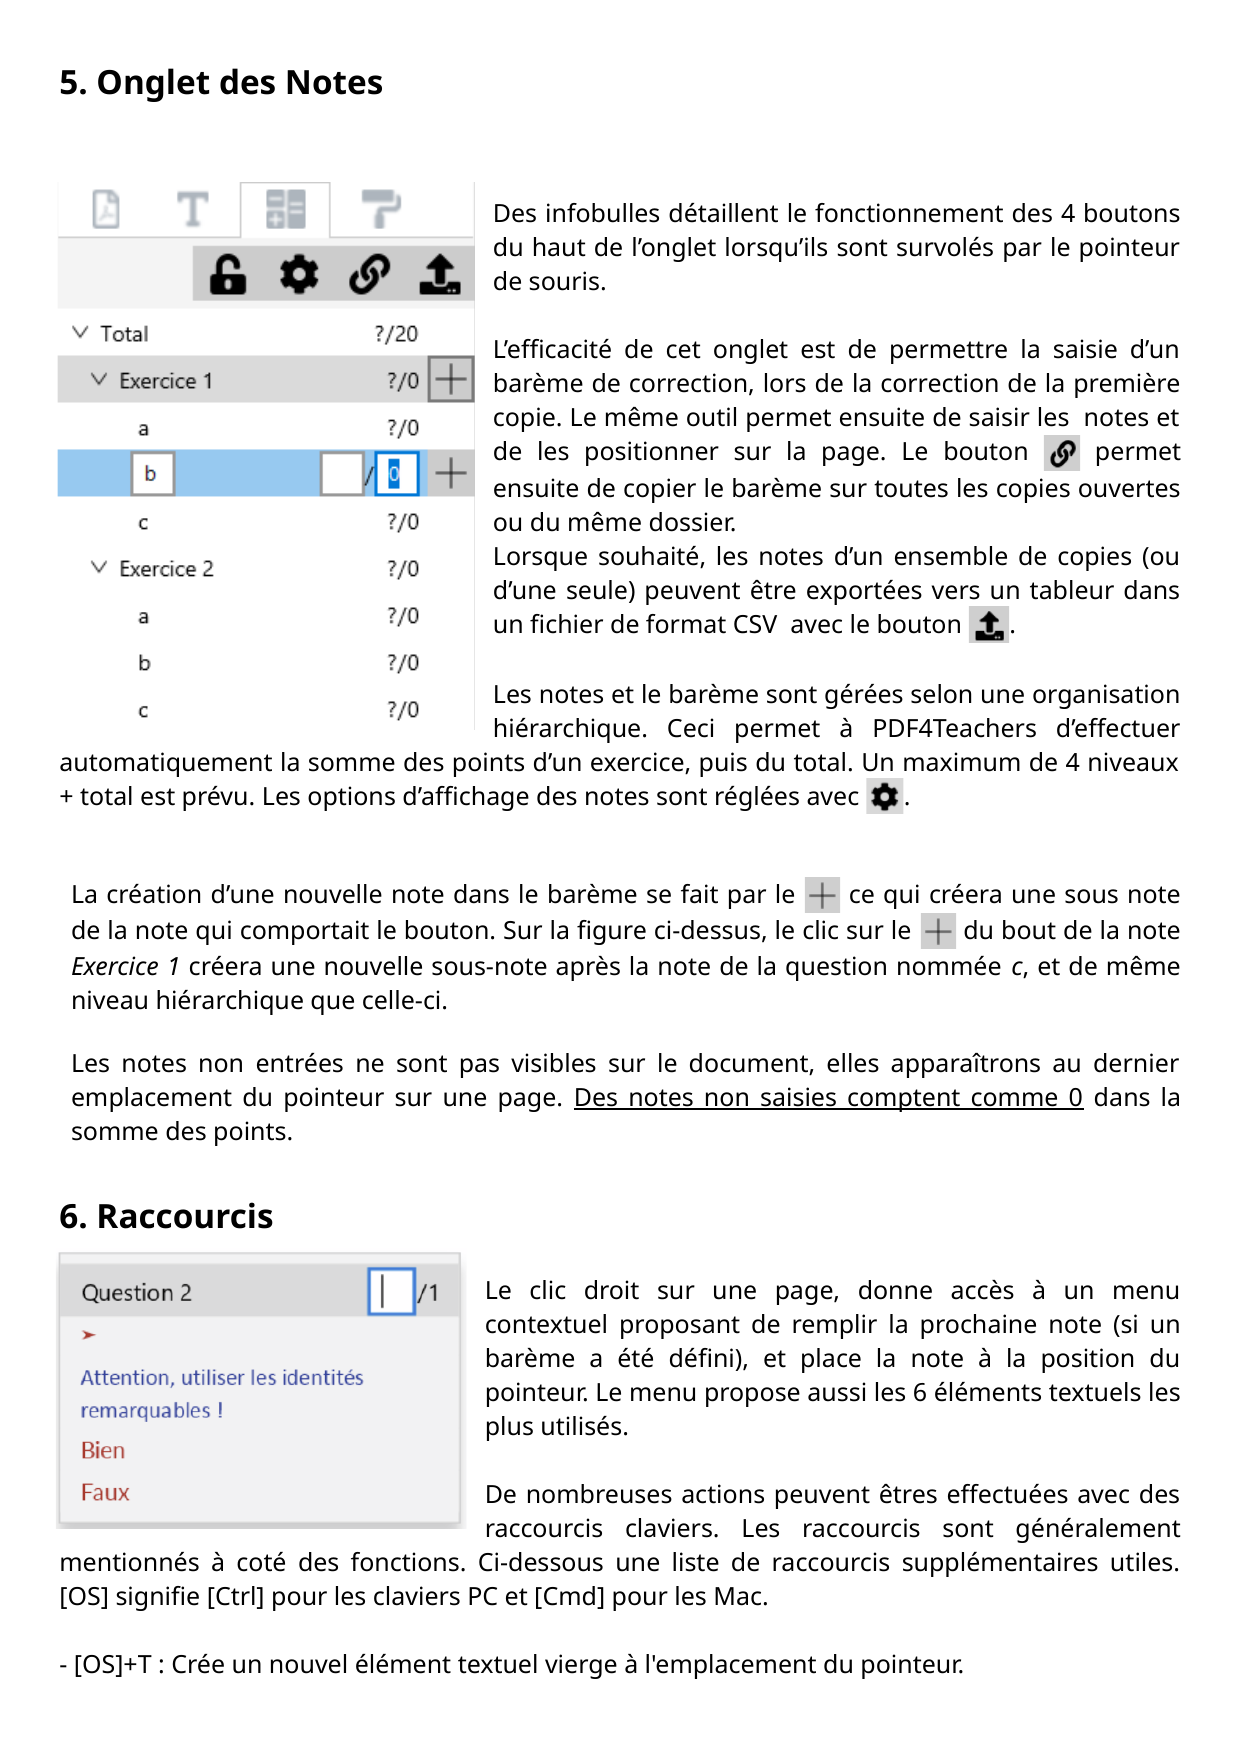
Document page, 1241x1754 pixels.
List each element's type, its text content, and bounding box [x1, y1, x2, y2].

text Les notes et le barème sont gérées selon une organisation hiérarchique. Ceci permet à PDF4Teachers d’effectuer automatiquement la somme des points d’un exercice, puis du total. Un maximum de 4 niveaux + total est prévu. Les options d’affichage des notes sont réglées avec . [59, 676, 1181, 813]
text Lorsque souhaité, les notes d’un ensemble de copies (ou d’une seule) peuvent être exportées vers un tableur dans un fichier de format CSV avec le bouton . [475, 538, 1181, 642]
text La création d’une nouvelle note dans le barème se fait par le ce qui créera une sous note de la note qui comportait le bouton. Sur la figure ci-dessus, le clic sur le du bout de la note Exercice 1 créera une nouvelle sous-note après la note de la question nommée c, et de même niveau hiérarchique que celle-ci. [71, 876, 1181, 1017]
text - [OS]+T : Crée un nouvel élément textuel vierge à l'emplacement du pointeur. [59, 1647, 1181, 1681]
picture [55, 1248, 467, 1529]
picture [920, 913, 957, 949]
text 6. Raccourcis [59, 1193, 1181, 1238]
picture [968, 606, 1010, 643]
text 5. Onglet des Notes [59, 59, 1181, 104]
text De nombreuses actions peuvent êtres effectuées avec des raccourcis claviers. Les raccourcis sont généralement mentionnés à coté des fonctions. Ci-dessous une liste de raccourcis supplémentaires utiles. [OS] signifie [Ctrl] pour les claviers PC et [Cmd] pour les Mac. [59, 1477, 1181, 1613]
picture [866, 778, 904, 814]
text L’efficacité de cet onglet est de permettre la saisie d’un barème de correction, lors de la correction de la première copie. Le même outil permet ensuite de saisir les notes et de les positionner sur la page. Le bouton permet ensuite de copier le barème sur toutes les copies ouvertes ou du même dossier. [475, 332, 1181, 538]
text Le clic droit sur une page, donne accès à un menu contextuel proposant de remplir la prochaine note (si un barème a été défini), et place la note à la position du pointeur. Le menu propose aussi les 6 éléments textuels les plus utilisés. [467, 1272, 1181, 1443]
text Les notes non entrées ne sont pas visibles sur le document, elles apparaîtrons au dernier emplacement du pointeur sur une page. Des notes non saisies comptent comme 0 dans la somme des points. [71, 1045, 1181, 1147]
text Des infobulles détaillent le fonctionnement des 4 boutons du haut de l’onglet lorsqu’ils sont survolés par le pointeur de souris. [475, 195, 1181, 297]
picture [1043, 435, 1080, 471]
picture [804, 877, 841, 913]
picture [57, 182, 475, 730]
